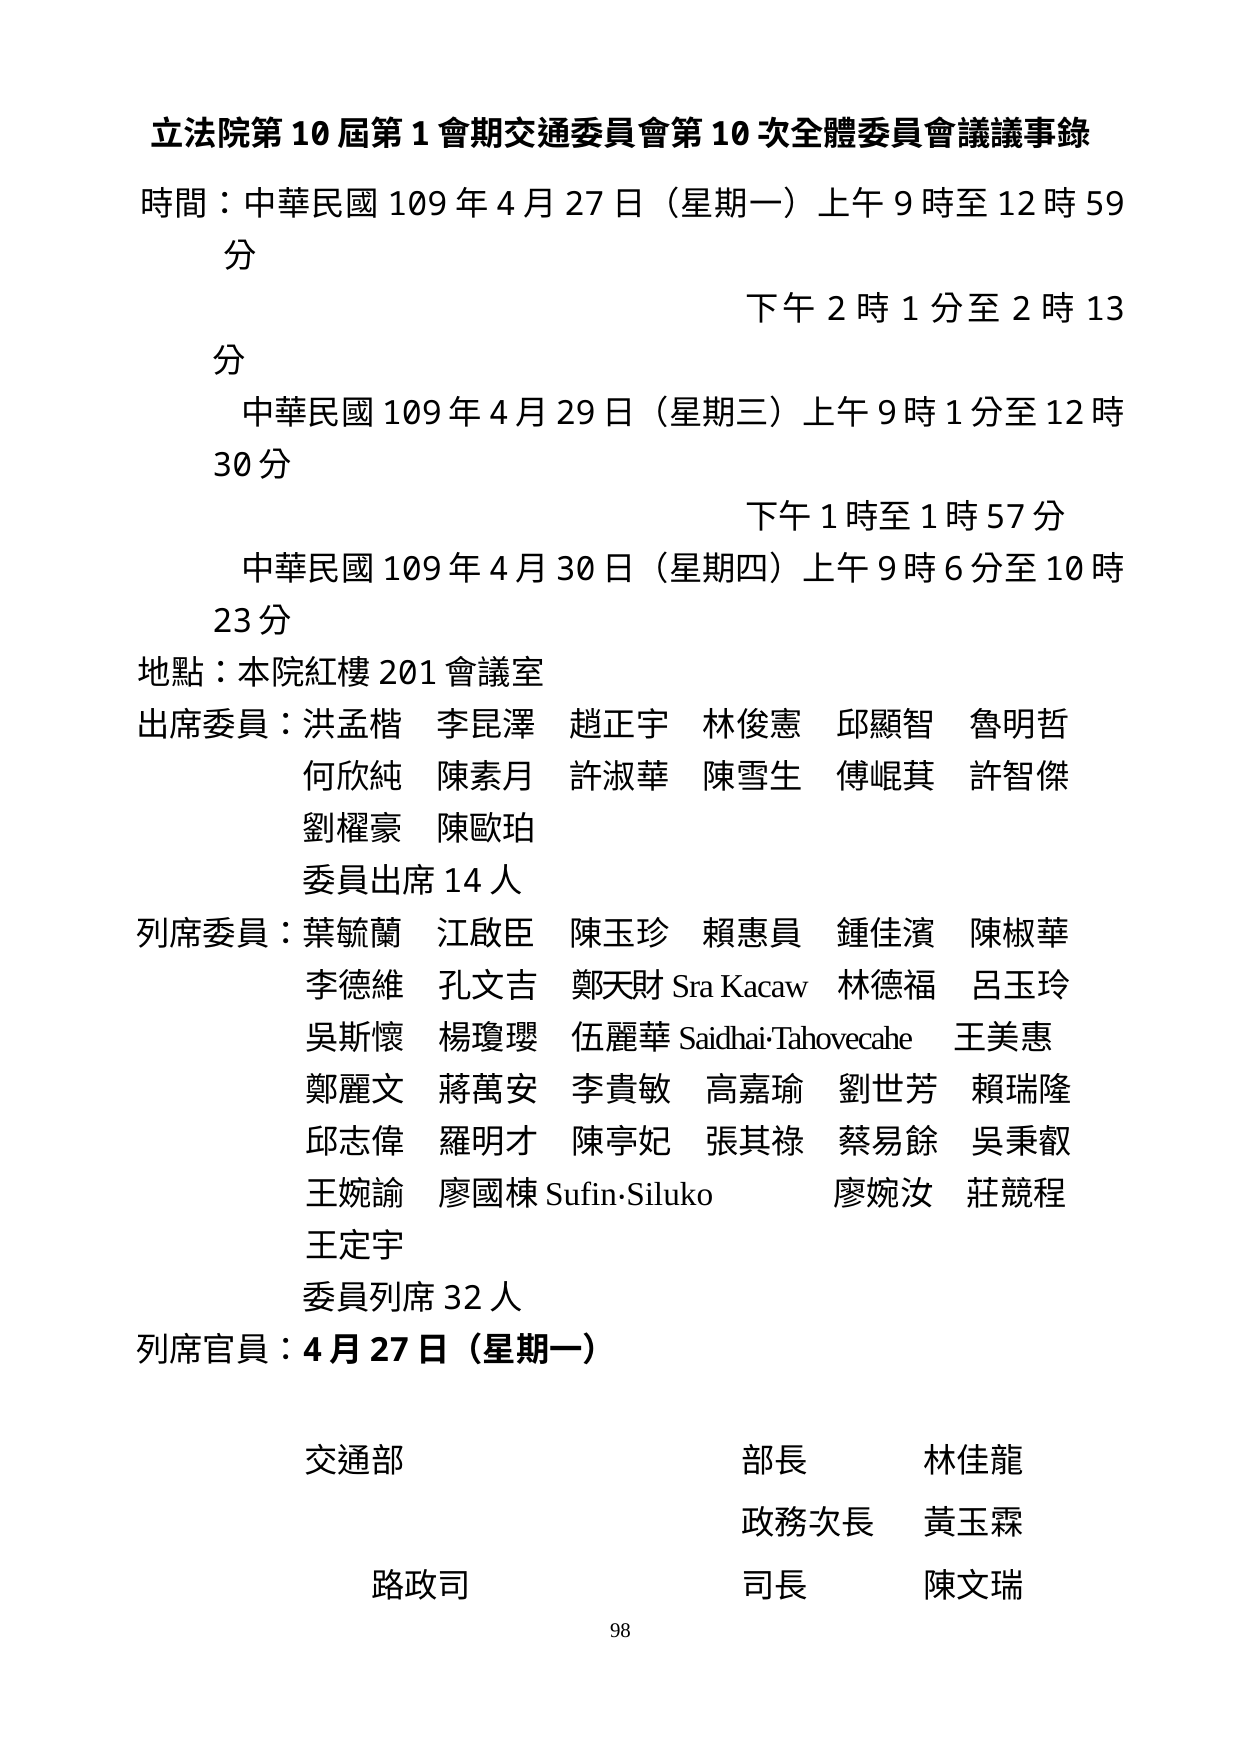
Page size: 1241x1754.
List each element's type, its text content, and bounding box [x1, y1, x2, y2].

text 出席委員：洪孟楷 李昆澤 趙正宇 林俊憲 邱顯智 魯明哲 [136, 695, 1104, 747]
table_cell 司長 [729, 1541, 907, 1603]
text 委員出席14人 [136, 851, 1104, 903]
text 劉櫂豪 陳歐珀 [136, 799, 1104, 851]
text 列席委員：葉毓蘭 江啟臣 陳玉珍 賴惠員 鍾佳濱 陳椒華 李德維 孔文吉 鄭天財Sra Kacaw 林德福 呂玉玲 吳斯懷 楊瓊瓔 伍麗華Saidhai‧Tahovecahe 王美惠 鄭麗文 蔣萬安 李貴敏 高嘉瑜 劉世芳 賴瑞隆邱志偉 羅明才 陳亭妃 張其祿 蔡易餘 吳秉叡王婉諭 廖國棟Sufin‧Siluko 廖婉汝 莊競程 王定宇 [136, 903, 1104, 1268]
table_cell 黃玉霖 [907, 1478, 1039, 1541]
table_header 林佳龍 [907, 1416, 1039, 1478]
text 地點：本院紅樓201會議室 [138, 643, 1104, 695]
table_header 部長 [729, 1416, 907, 1478]
text 委員列席32人 [136, 1268, 1104, 1320]
table_header 交通部 [301, 1416, 729, 1478]
text 何欣純 陳素月 許淑華 陳雪生 傅崐萁 許智傑 [136, 747, 1104, 799]
table_cell [301, 1478, 729, 1541]
table_cell 政務次長 [729, 1478, 907, 1541]
text 立法院第10屆第1會期交通委員會第10次全體委員會議議事錄 [136, 103, 1104, 155]
table_cell 路政司 [301, 1541, 729, 1603]
text 列席官員：4月27日（星期一） [136, 1320, 1104, 1372]
text 下午1時至1時57分 [212, 487, 1125, 539]
table_cell 陳文瑞 [907, 1541, 1039, 1603]
text 中華民國109年4月29日（星期三）上午9時1分至12時30分 [212, 382, 1125, 487]
text 下午2時1分至2時13分 [212, 278, 1125, 382]
text 中華民國109年4月30日（星期四）上午9時6分至10時23分 [212, 539, 1125, 643]
text 時間：中華民國109年4月27日（星期一）上午9時至12時59分 [140, 174, 1125, 278]
